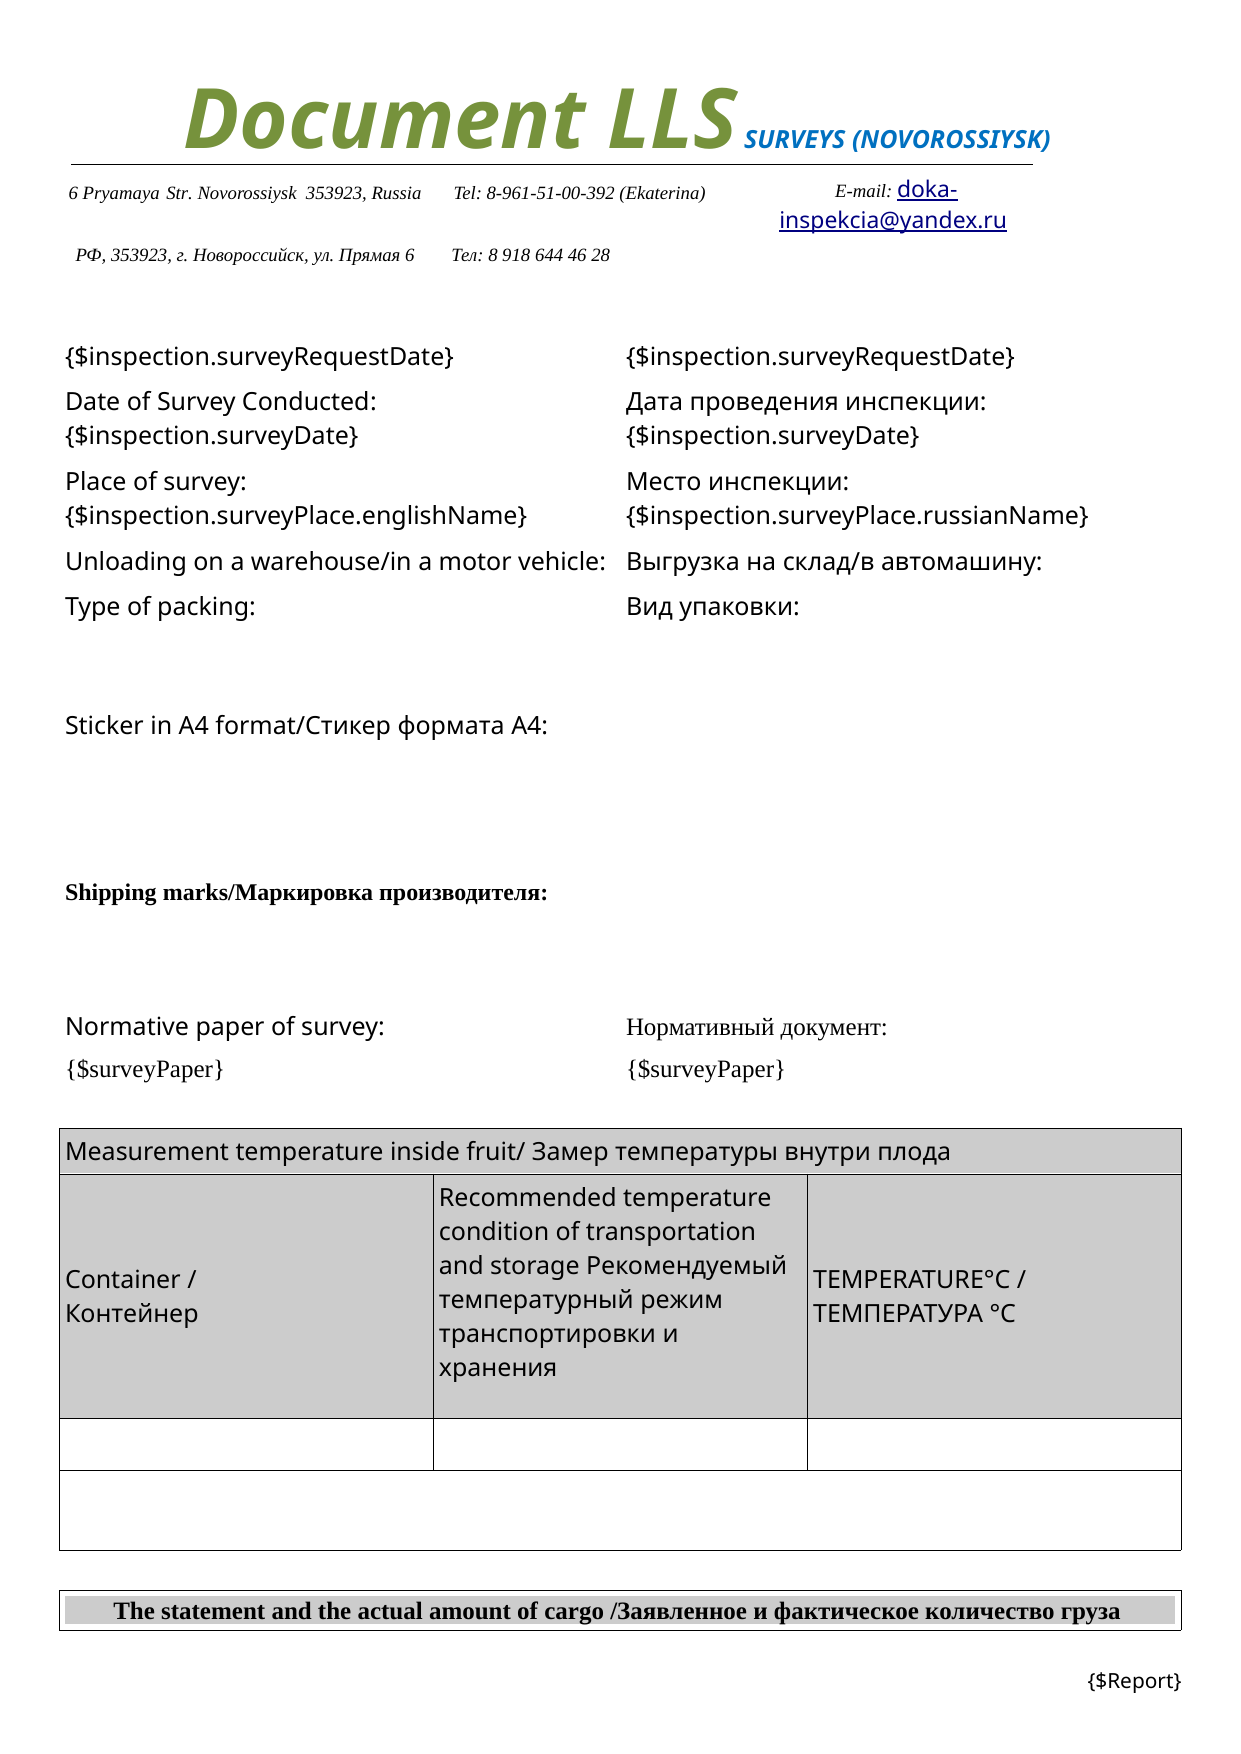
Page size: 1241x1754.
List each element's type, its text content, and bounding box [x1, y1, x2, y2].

table_cell Recommended temperature condition of transportation and storage Рекомендуемый температурный режим транспортировки и хранения [434, 1175, 807, 1418]
table_cell [620, 748, 1181, 799]
table_cell Place of survey: {$inspection.surveyPlace.englishName} [59, 458, 620, 537]
table_cell Вид упаковки: [620, 583, 1181, 628]
table_cell {$inspection.surveyRequestDate} [59, 333, 620, 378]
table_cell [60, 1419, 433, 1469]
table_header The statement and the actual amount of cargo /Заявленное и фактическое количество груза [60, 1591, 1181, 1630]
table_cell TEMPERATURE°C / ТЕМПЕРАТУРА °C [808, 1175, 1181, 1418]
table_header Нормативный документ: [620, 1003, 1181, 1048]
table_header [60, 1471, 1181, 1510]
table_cell Место инспекции: {$inspection.surveyPlace.russianName} [620, 458, 1181, 537]
table_cell {$surveyPaper} [620, 1048, 1181, 1088]
table_cell Дата проведения инспекции: {$inspection.surveyDate} [620, 378, 1181, 458]
table_header Normative paper of survey: [59, 1003, 620, 1048]
table_cell [808, 1419, 1181, 1469]
table_cell Type of packing: [59, 583, 620, 628]
table_cell [60, 1510, 1181, 1550]
table_cell Выгрузка на склад/в автомашину: [620, 538, 1181, 583]
table_cell [434, 1419, 807, 1469]
table_cell Date of Survey Conducted: {$inspection.surveyDate} [59, 378, 620, 458]
table_cell [620, 912, 1181, 963]
table_cell {$surveyPaper} [59, 1048, 620, 1088]
table_cell Unloading on a warehouse/in a motor vehicle: [59, 538, 620, 583]
table_header Shipping marks/Маркировка производителя: [59, 873, 1181, 912]
table_cell {$inspection.surveyRequestDate} [620, 333, 1181, 378]
table_header Measurement temperature inside fruit/ Замер температуры внутри плода [60, 1129, 1181, 1173]
table_cell [59, 912, 620, 963]
table_cell [59, 748, 620, 799]
table_header Sticker in A4 format/Стикер формата А4: [59, 702, 1181, 748]
table_cell Container / Контейнер [60, 1175, 433, 1418]
